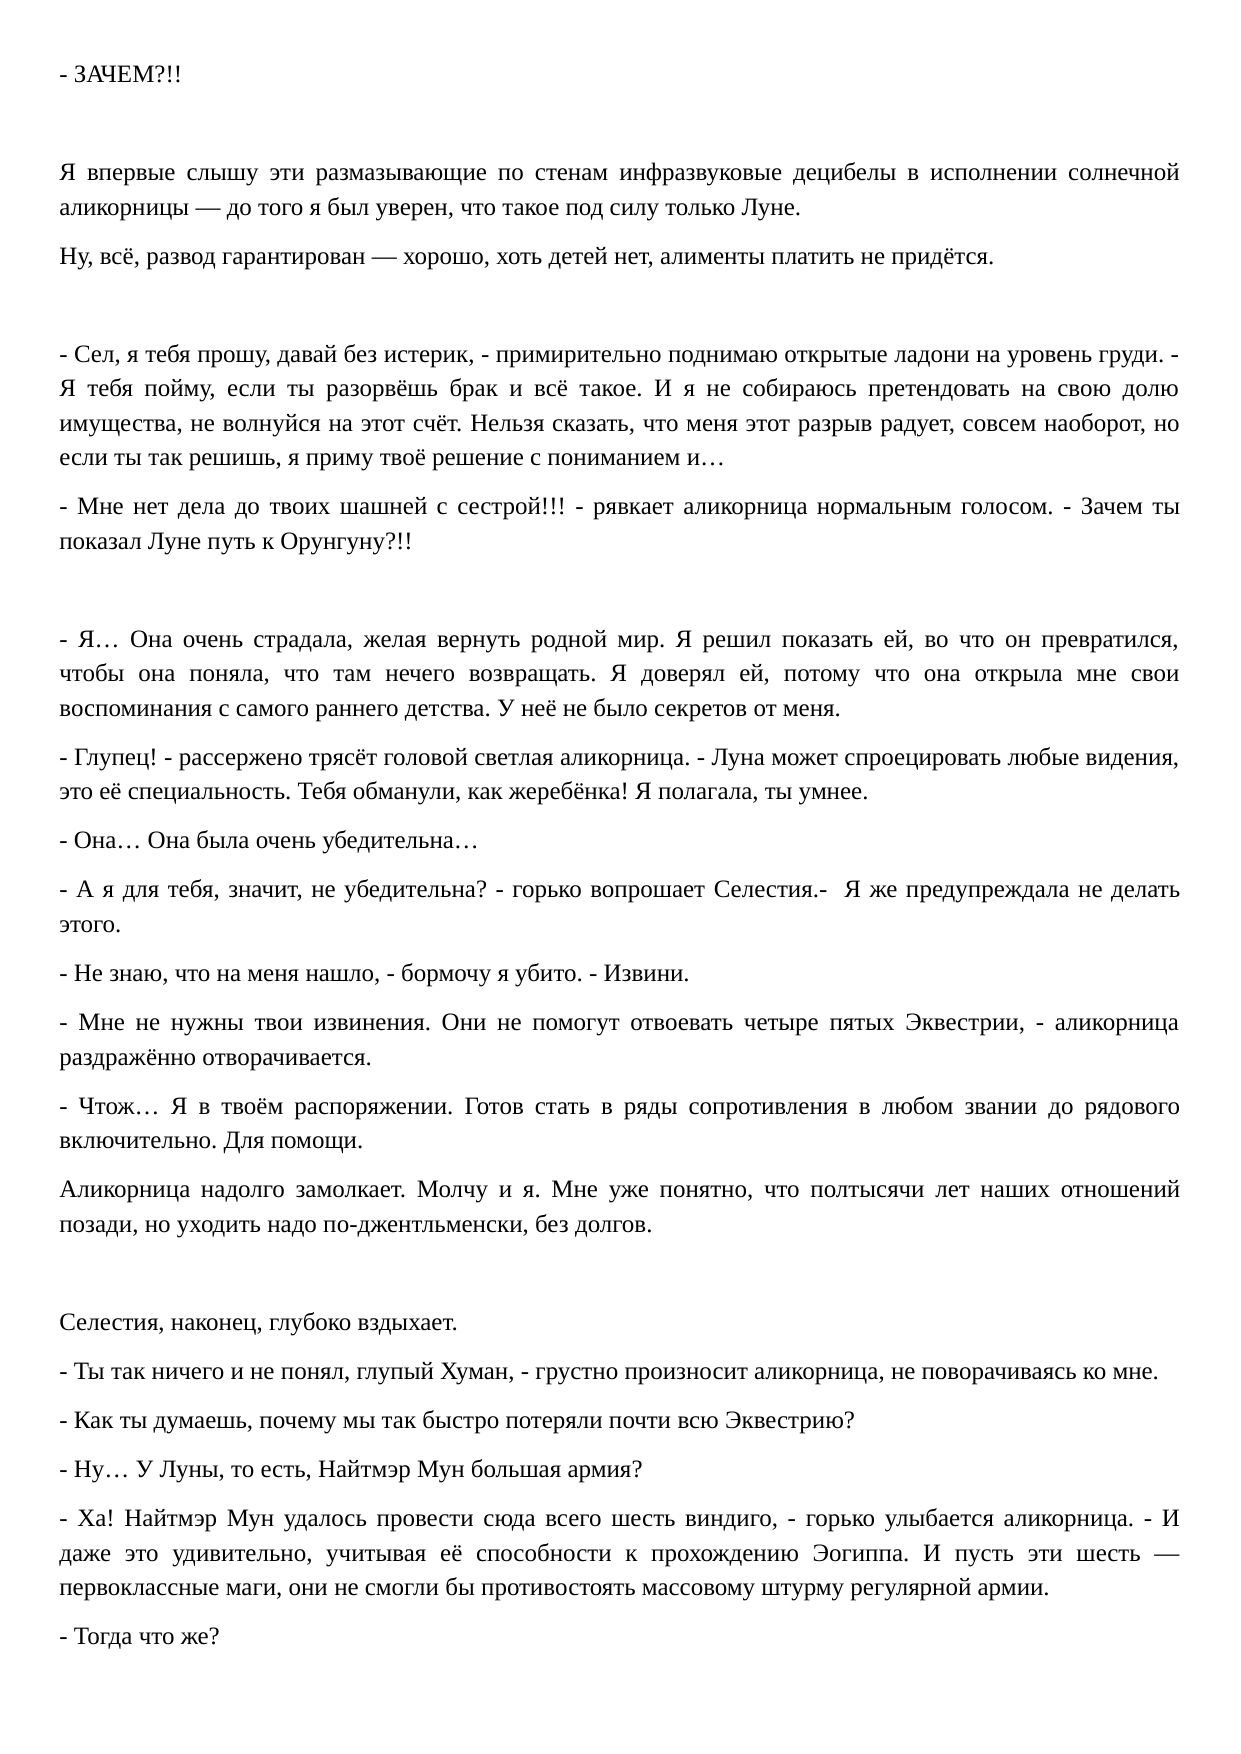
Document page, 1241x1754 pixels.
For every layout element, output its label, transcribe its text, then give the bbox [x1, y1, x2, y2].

text - Глупец! - рассержено трясёт головой светлая аликорница. - Луна может спроецировать любые видения, это её специальность. Тебя обманули, как жеребёнка! Я полагала, ты умнее. [59, 742, 1181, 805]
text - Я… Она очень страдала, желая вернуть родной мир. Я решил показать ей, во что он превратился, чтобы она поняла, что там нечего возвращать. Я доверял ей, потому что она открыла мне свои воспоминания с самого раннего детства. У неё не было секретов от меня. [59, 624, 1181, 722]
text - Она… Она была очень убедительна… [59, 826, 1181, 854]
text - Как ты думаешь, почему мы так быстро потеряли почти всю Эквестрию? [59, 1405, 1181, 1434]
text - Ха! Найтмэр Мун удалось провести сюда всего шесть виндиго, - горько улыбается аликорница. - И даже это удивительно, учитывая её способности к прохождению Эогиппа. И пусть эти шесть — первоклассные маги, они не смогли бы противостоять массовому штурму регулярной армии. [59, 1503, 1181, 1601]
text Ну, всё, развод гарантирован — хорошо, хоть детей нет, алименты платить не придётся. [59, 241, 1181, 269]
text - Мне нет дела до твоих шашней с сестрой!!! - рявкает аликорница нормальным голосом. - Зачем ты показал Луне путь к Орунгуну?!! [59, 491, 1181, 554]
text - ЗАЧЕМ?!! [59, 59, 1181, 88]
text Я впервые слышу эти размазывающие по стенам инфразвуковые децибелы в исполнении солнечной аликорницы — до того я был уверен, что такое под силу только Луне. [59, 157, 1181, 220]
text - Тогда что же? [59, 1621, 1181, 1650]
text Аликорница надолго замолкает. Молчу и я. Мне уже понятно, что полтысячи лет наших отношений позади, но уходить надо по-джентльменски, без долгов. [59, 1174, 1181, 1237]
text - Сел, я тебя прошу, давай без истерик, - примирительно поднимаю открытые ладони на уровень груди. - Я тебя пойму, если ты разорвёшь брак и всё такое. И я не собираюсь претендовать на свою долю имущества, не волнуйся на этот счёт. Нельзя сказать, что меня этот разрыв радует, совсем наоборот, но если ты так решишь, я приму твоё решение с пониманием и… [59, 339, 1181, 471]
text - Мне не нужны твои извинения. Они не помогут отвоевать четыре пятых Эквестрии, - аликорница раздражённо отворачивается. [59, 1007, 1181, 1070]
text - Не знаю, что на меня нашло, - бормочу я убито. - Извини. [59, 958, 1181, 987]
text Селестия, наконец, глубоко вздыхает. [59, 1307, 1181, 1336]
text - Ну… У Луны, то есть, Найтмэр Мун большая армия? [59, 1454, 1181, 1483]
text - Чтож… Я в твоём распоряжении. Готов стать в ряды сопротивления в любом звании до рядового включительно. Для помощи. [59, 1091, 1181, 1154]
text - А я для тебя, значит, не убедительна? - горько вопрошает Селестия.- Я же предупреждала не делать этого. [59, 874, 1181, 938]
text - Ты так ничего и не понял, глупый Хуман, - грустно произносит аликорница, не поворачиваясь ко мне. [59, 1356, 1181, 1385]
